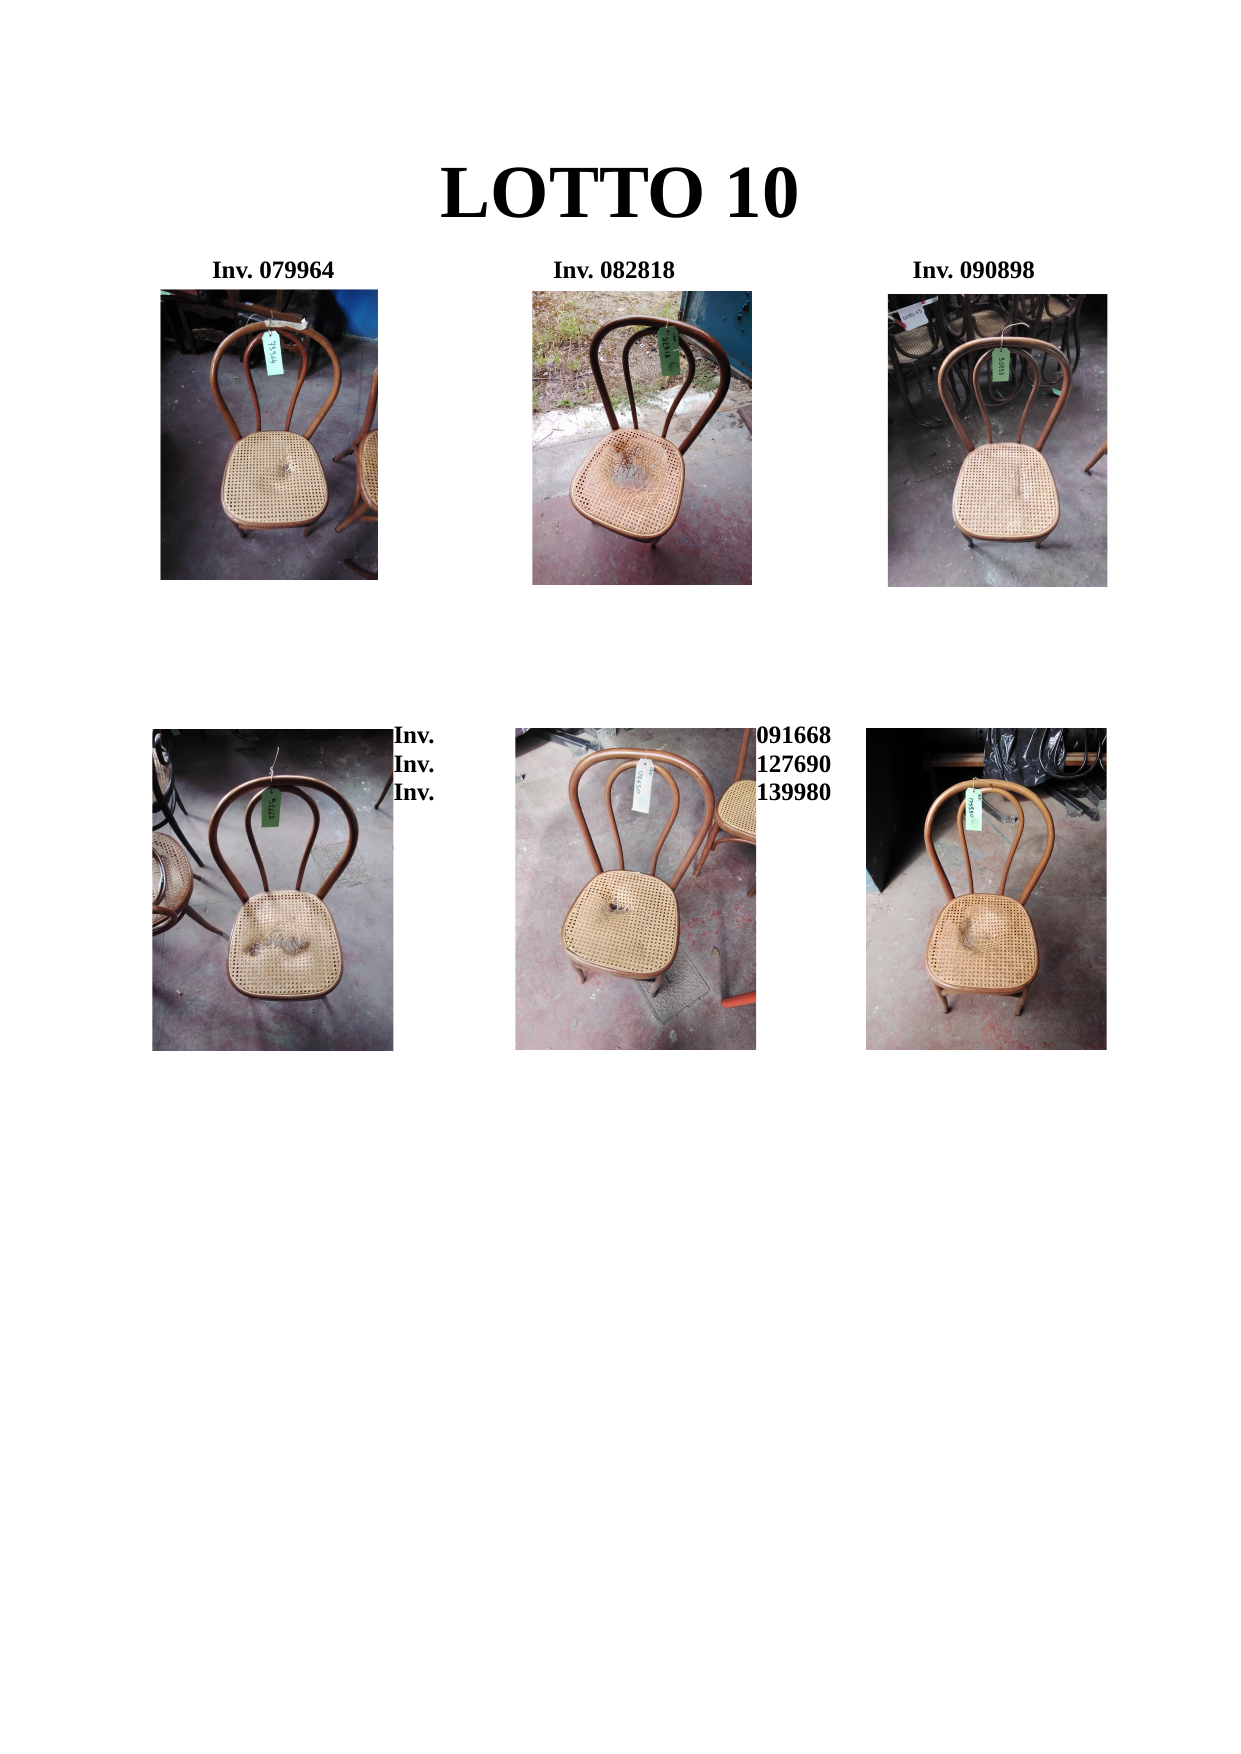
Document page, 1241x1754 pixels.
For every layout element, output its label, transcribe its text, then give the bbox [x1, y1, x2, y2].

text Inv. 079964 Inv. 082818 Inv. 090898 [118, 256, 1122, 284]
picture [532, 291, 752, 585]
text Inv. 091668 Inv. 127690 Inv. 139980 [118, 720, 1122, 806]
text LOTTO 10 [118, 148, 1122, 234]
picture [152, 729, 394, 1051]
picture [887, 294, 1108, 587]
picture [866, 728, 1107, 1050]
picture [161, 290, 378, 579]
picture [515, 728, 757, 1050]
